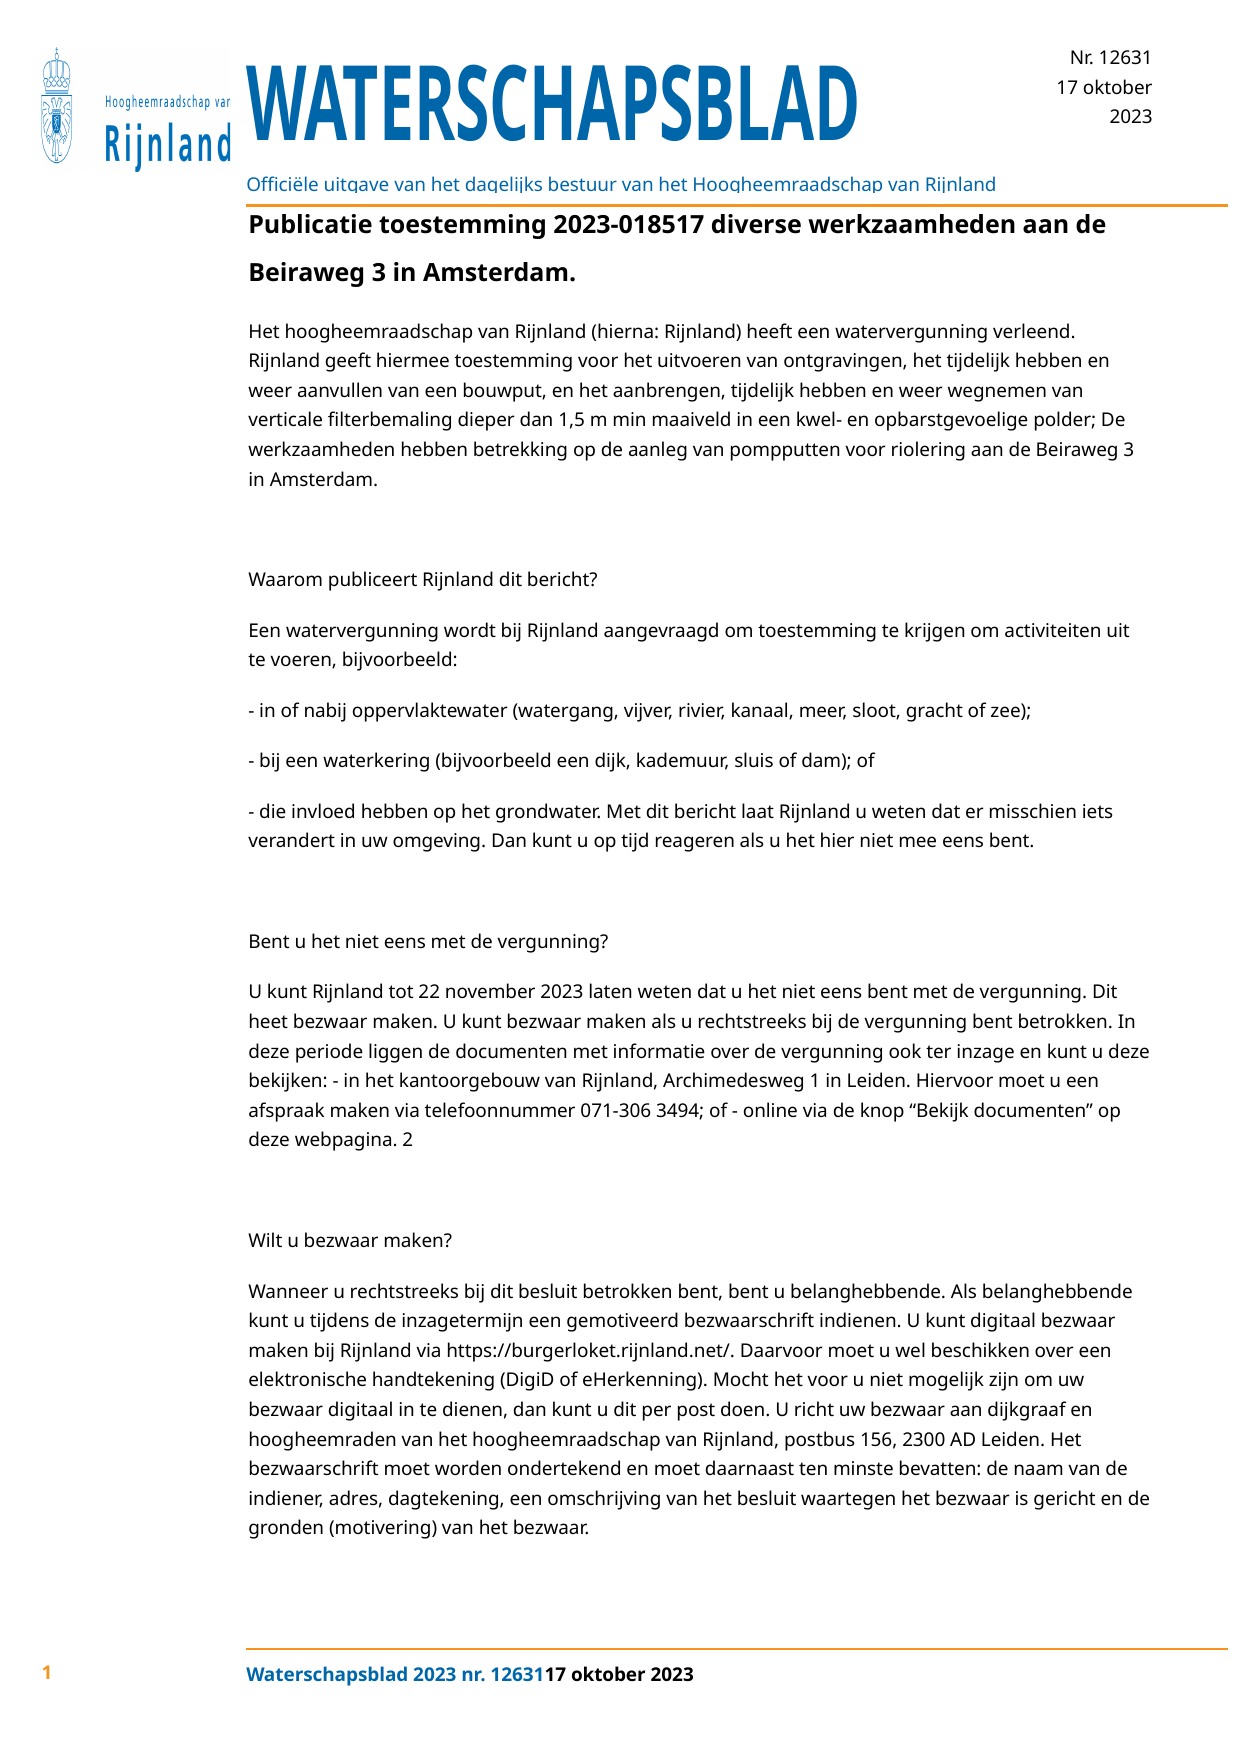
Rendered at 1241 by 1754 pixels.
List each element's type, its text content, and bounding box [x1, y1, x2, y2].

text - bij een waterkering (bijvoorbeeld een dijk, kademuur, sluis of dam); of [248, 747, 1152, 773]
text - die invloed hebben op het grondwater. Met dit bericht laat Rijnland u weten dat er misschien iets verandert in uw omgeving. Dan kunt u op tijd reageren als u het hier niet mee eens bent. [248, 798, 1152, 853]
text Publicatie toestemming 2023-018517 diverse werkzaamheden aan de Beiraweg 3 in Amsterdam. [248, 207, 1152, 288]
text Een watervergunning wordt bij Rijnland aangevraagd om toestemming te krijgen om activiteiten uit te voeren, bijvoorbeeld: [248, 617, 1152, 672]
text Het hoogheemraadschap van Rijnland (hierna: Rijnland) heeft een watervergunning verleend. Rijnland geeft hiermee toestemming voor het uitvoeren van ontgravingen, het tijdelijk hebben en weer aanvullen van een bouwput, en het aanbrengen, tijdelijk hebben en weer wegnemen van verticale filterbemaling dieper dan 1,5 m min maaiveld in een kwel- en opbarstgevoelige polder; De werkzaamheden hebben betrekking op de aanleg van pompputten voor riolering aan de Beiraweg 3 in Amsterdam. [248, 318, 1152, 492]
text Wilt u bezwaar maken? [248, 1227, 1152, 1253]
text Waarom publiceert Rijnland dit bericht? [248, 567, 1152, 592]
text - in of nabij oppervlaktewater (watergang, vijver, rivier, kanaal, meer, sloot, gracht of zee); [248, 697, 1152, 723]
text U kunt Rijnland tot 22 november 2023 laten weten dat u het niet eens bent met de vergunning. Dit heet bezwaar maken. U kunt bezwaar maken als u rechtstreeks bij de vergunning bent betrokken. In deze periode liggen de documenten met informatie over de vergunning ook ter inzage en kunt u deze bekijken: - in het kantoorgebouw van Rijnland, Archimedesweg 1 in Leiden. Hiervoor moet u een afspraak maken via telefoonnummer 071-306 3494; of - online via de knop “Bekijk documenten” op deze webpagina. 2 [248, 979, 1152, 1152]
text Bent u het niet eens met de vergunning? [248, 928, 1152, 954]
text Wanneer u rechtstreeks bij dit besluit betrokken bent, bent u belanghebbende. Als belanghebbende kunt u tijdens de inzagetermijn een gemotiveerd bezwaarschrift indienen. U kunt digitaal bezwaar maken bij Rijnland via https://burgerloket.rijnland.net/. Daarvoor moet u wel beschikken over een elektronische handtekening (DigiD of eHerkenning). Mocht het voor u niet mogelijk zijn om uw bezwaar digitaal in te dienen, dan kunt u dit per post doen. U richt uw bezwaar aan dijkgraaf en hoogheemraden van het hoogheemraadschap van Rijnland, postbus 156, 2300 AD Leiden. Het bezwaarschrift moet worden ondertekend en moet daarnaast ten minste bevatten: de naam van de indiener, adres, dagtekening, een omschrijving van het besluit waartegen het bezwaar is gericht en de gronden (motivering) van het bezwaar. [248, 1278, 1152, 1540]
picture [41, 47, 231, 172]
